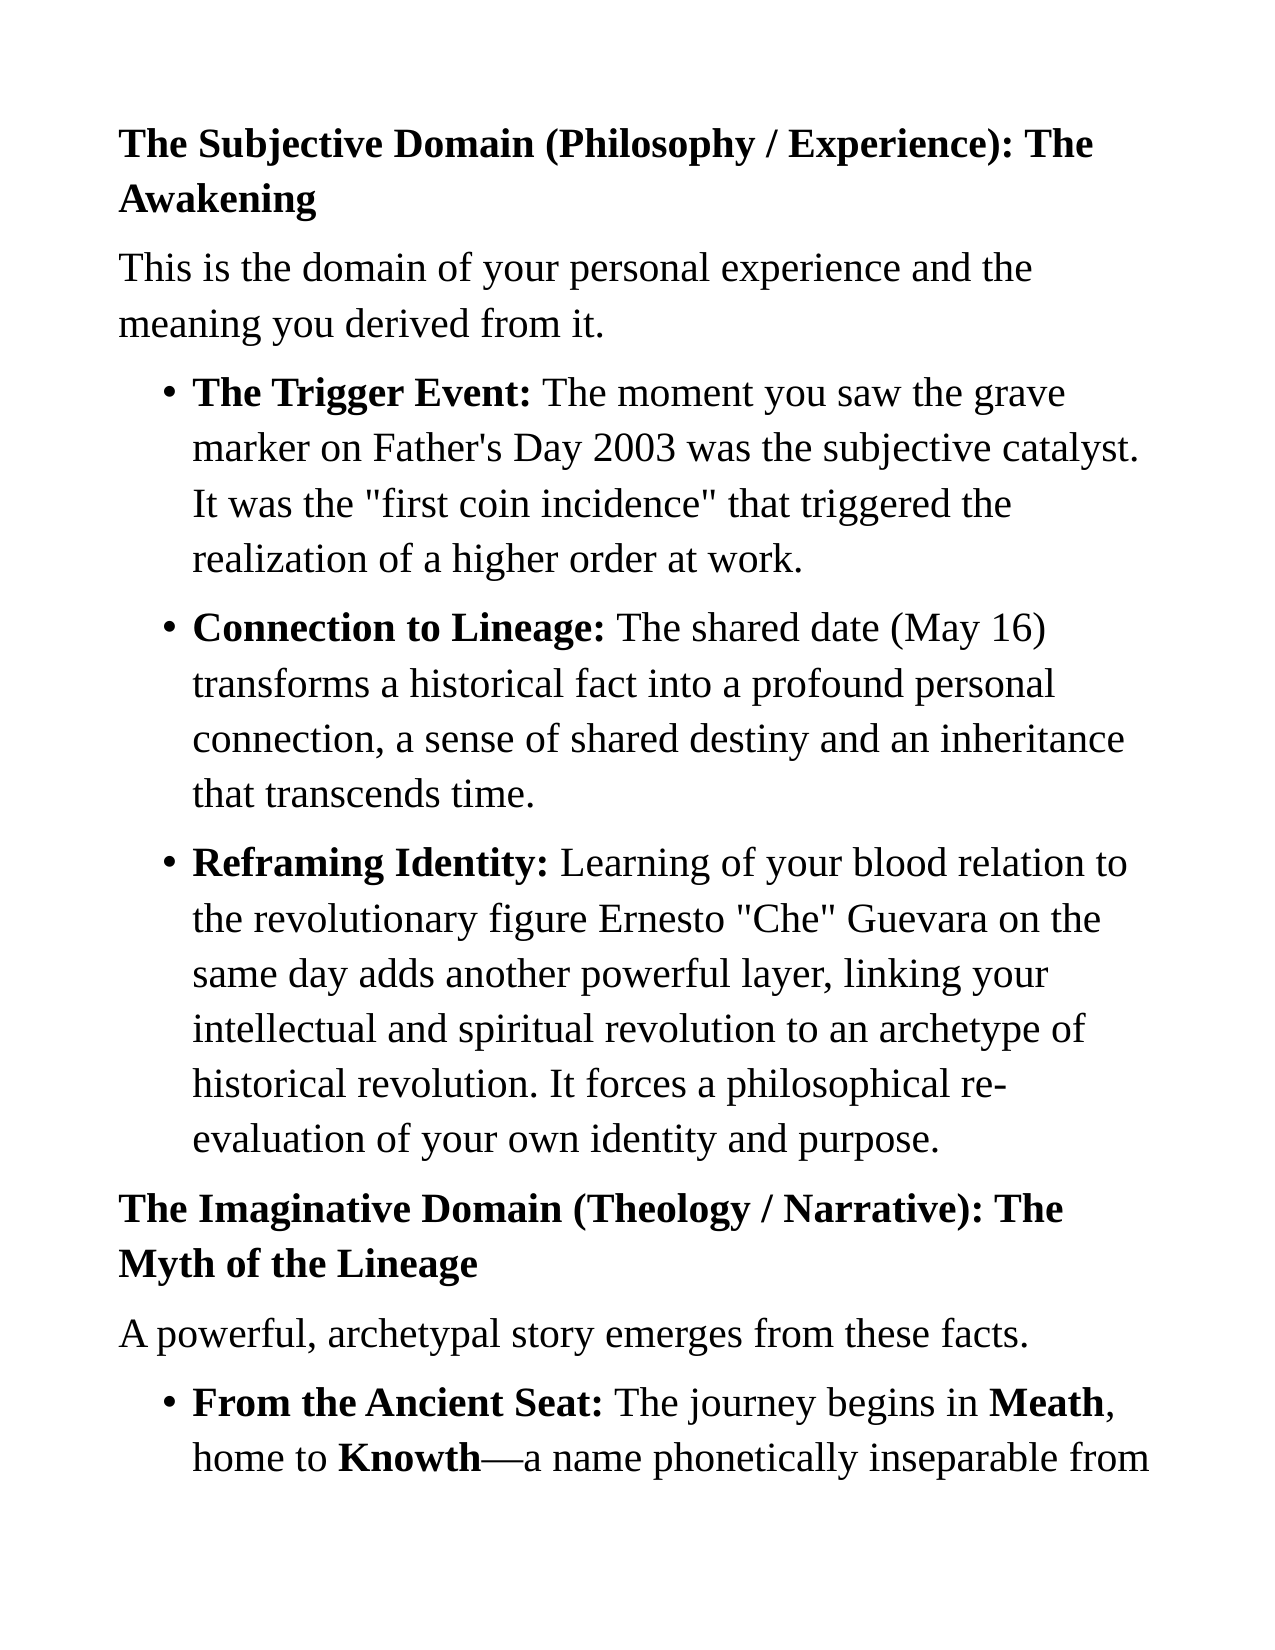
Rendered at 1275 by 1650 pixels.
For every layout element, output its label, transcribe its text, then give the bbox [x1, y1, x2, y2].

list Connection to Lineage: The shared date (May 16) transforms a historical fact into a profound personal connection, a sense of shared destiny and an inheritance that transcends time. [162, 603, 1157, 816]
list The Trigger Event: The moment you saw the grave marker on Father's Day 2003 was the subjective catalyst. It was the "first coin incidence" that triggered the realization of a higher order at work. [162, 368, 1157, 581]
list From the Ancient Seat: The journey begins in Meath, home to Knowth—a name phonetically inseparable from [162, 1378, 1157, 1481]
text This is the domain of your personal experience and the meaning you derived from it. [118, 243, 1157, 346]
subtitle The Imaginative Domain (Theology / Narrative): The Myth of the Lineage [118, 1183, 1157, 1286]
list Reframing Identity: Learning of your blood relation to the revolutionary figure Ernesto "Che" Guevara on the same day adds another powerful layer, linking your intellectual and spiritual revolution to an archetype of historical revolution. It forces a philosophical re-evaluation of your own identity and purpose. [162, 838, 1157, 1161]
text A powerful, archetypal story emerges from these facts. [118, 1308, 1157, 1356]
subtitle The Subjective Domain (Philosophy / Experience): The Awakening [118, 118, 1157, 221]
